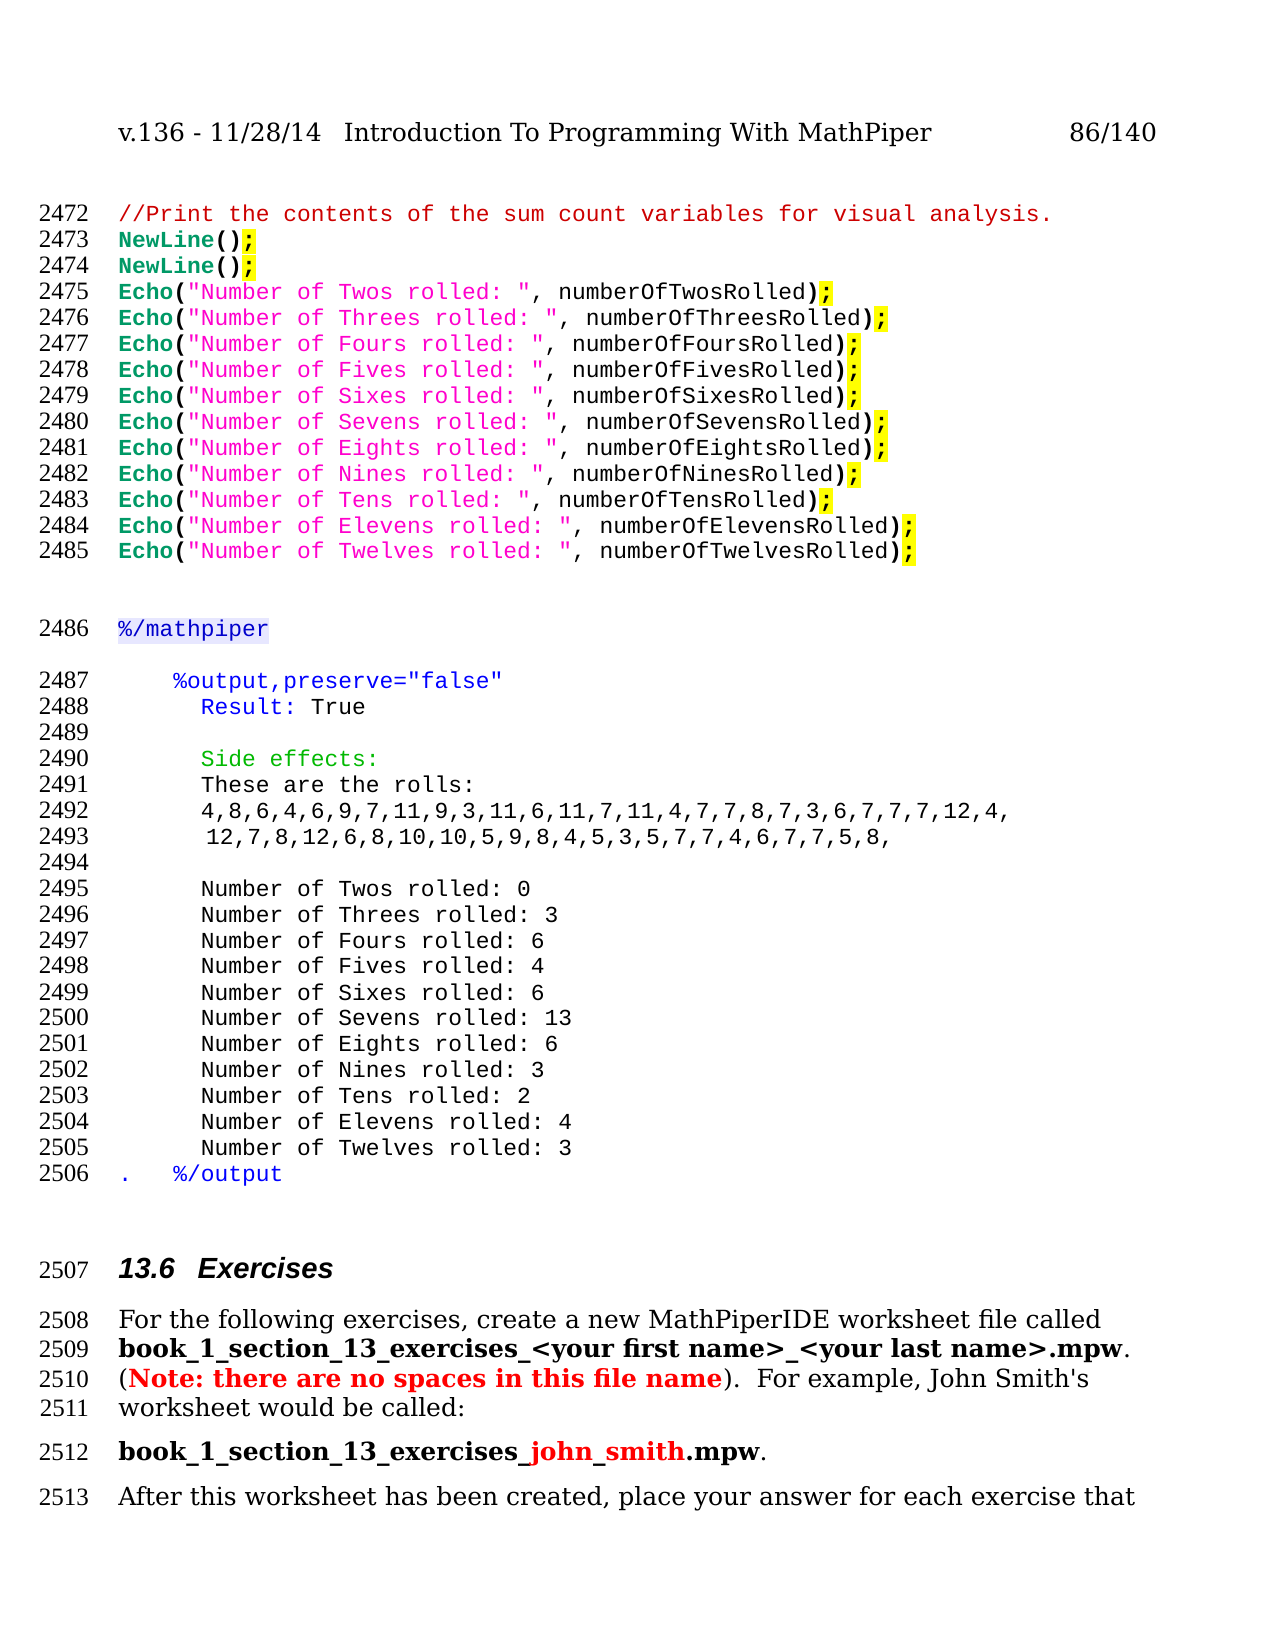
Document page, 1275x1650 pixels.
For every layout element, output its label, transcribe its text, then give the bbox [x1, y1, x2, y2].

text For the following exercises, create a new MathPiperIDE worksheet file called book_1_section_13_exercises_<your first name>_<your last name>.mpw. (Note: there are no spaces in this file name). For example, John Smith's worksheet would be called: [118, 1305, 1157, 1422]
text Number of Sevens rolled: 13 [118, 1007, 1157, 1033]
text %output,preserve="false" [118, 669, 1157, 696]
text Echo("Number of Sevens rolled: ", numberOfSevensRolled); [118, 410, 1157, 436]
text Number of Fives rolled: 4 [118, 955, 1157, 981]
text Number of Twelves rolled: 3 [118, 1136, 1157, 1162]
text After this worksheet has been created, place your answer for each exercise that [118, 1482, 1157, 1511]
text book_1_section_13_exercises_john_smith.mpw. [118, 1437, 1157, 1467]
text %/mathpiper [118, 618, 1157, 644]
text Number of Twos rolled: 0 [118, 877, 1157, 903]
text NewLine(); [118, 229, 1157, 254]
text Side effects: [118, 747, 1157, 773]
text Echo("Number of Fours rolled: ", numberOfFoursRolled); [118, 332, 1157, 358]
text Number of Tens rolled: 2 [118, 1084, 1157, 1111]
text Number of Eights rolled: 6 [118, 1033, 1157, 1059]
text 12,7,8,12,6,8,10,10,5,9,8,4,5,3,5,7,7,4,6,7,7,5,8, [118, 825, 1157, 851]
text Number of Elevens rolled: 4 [118, 1111, 1157, 1136]
text These are the rolls: [118, 773, 1157, 799]
subtitle Exercises [118, 1251, 1157, 1284]
text Echo("Number of Twos rolled: ", numberOfTwosRolled); [118, 281, 1157, 306]
text NewLine(); [118, 254, 1157, 281]
text Echo("Number of Sixes rolled: ", numberOfSixesRolled); [118, 384, 1157, 410]
text . %/output [118, 1162, 1157, 1188]
text Number of Threes rolled: 3 [118, 903, 1157, 929]
text Number of Sixes rolled: 6 [118, 981, 1157, 1007]
text Result: True [118, 696, 1157, 721]
text Echo("Number of Tens rolled: ", numberOfTensRolled); [118, 488, 1157, 514]
text Echo("Number of Threes rolled: ", numberOfThreesRolled); [118, 306, 1157, 332]
text Echo("Number of Elevens rolled: ", numberOfElevensRolled); [118, 514, 1157, 540]
text Echo("Number of Eights rolled: ", numberOfEightsRolled); [118, 436, 1157, 462]
text Number of Fours rolled: 6 [118, 929, 1157, 955]
text //Print the contents of the sum count variables for visual analysis. [118, 203, 1157, 229]
text 4,8,6,4,6,9,7,11,9,3,11,6,11,7,11,4,7,7,8,7,3,6,7,7,7,12,4, [118, 799, 1157, 825]
text Echo("Number of Nines rolled: ", numberOfNinesRolled); [118, 462, 1157, 488]
text Number of Nines rolled: 3 [118, 1059, 1157, 1084]
text Echo("Number of Twelves rolled: ", numberOfTwelvesRolled); [118, 540, 1157, 566]
text Echo("Number of Fives rolled: ", numberOfFivesRolled); [118, 358, 1157, 384]
